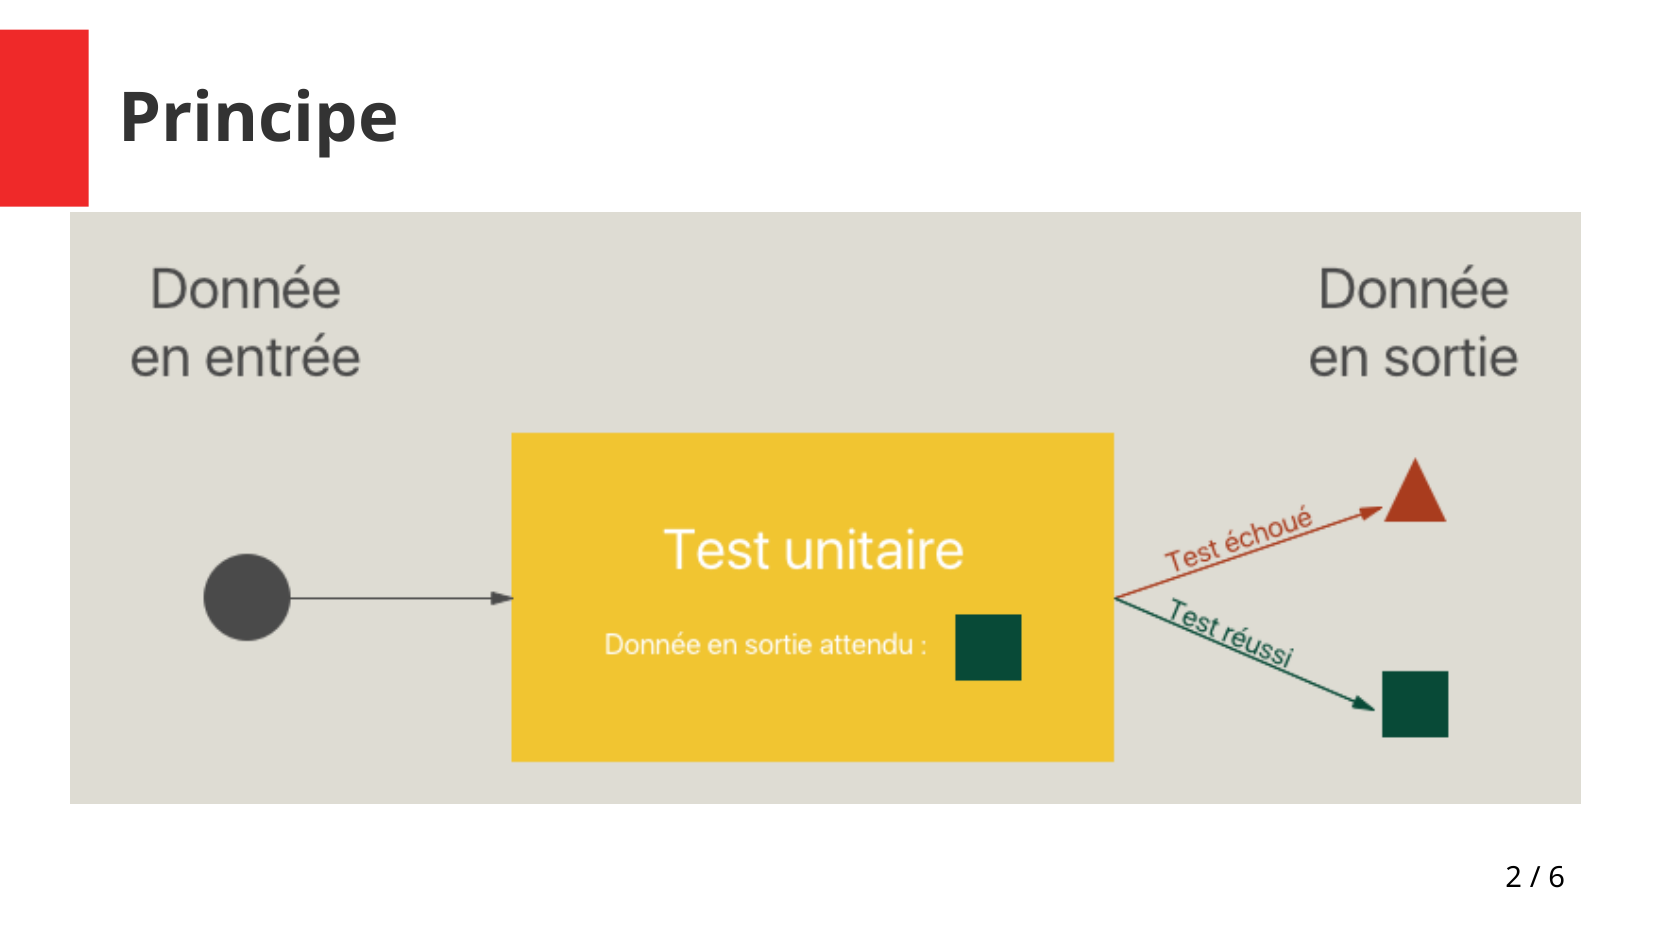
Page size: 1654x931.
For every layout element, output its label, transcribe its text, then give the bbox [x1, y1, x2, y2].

picture [70, 212, 1581, 804]
title Principe [118, 37, 1571, 193]
